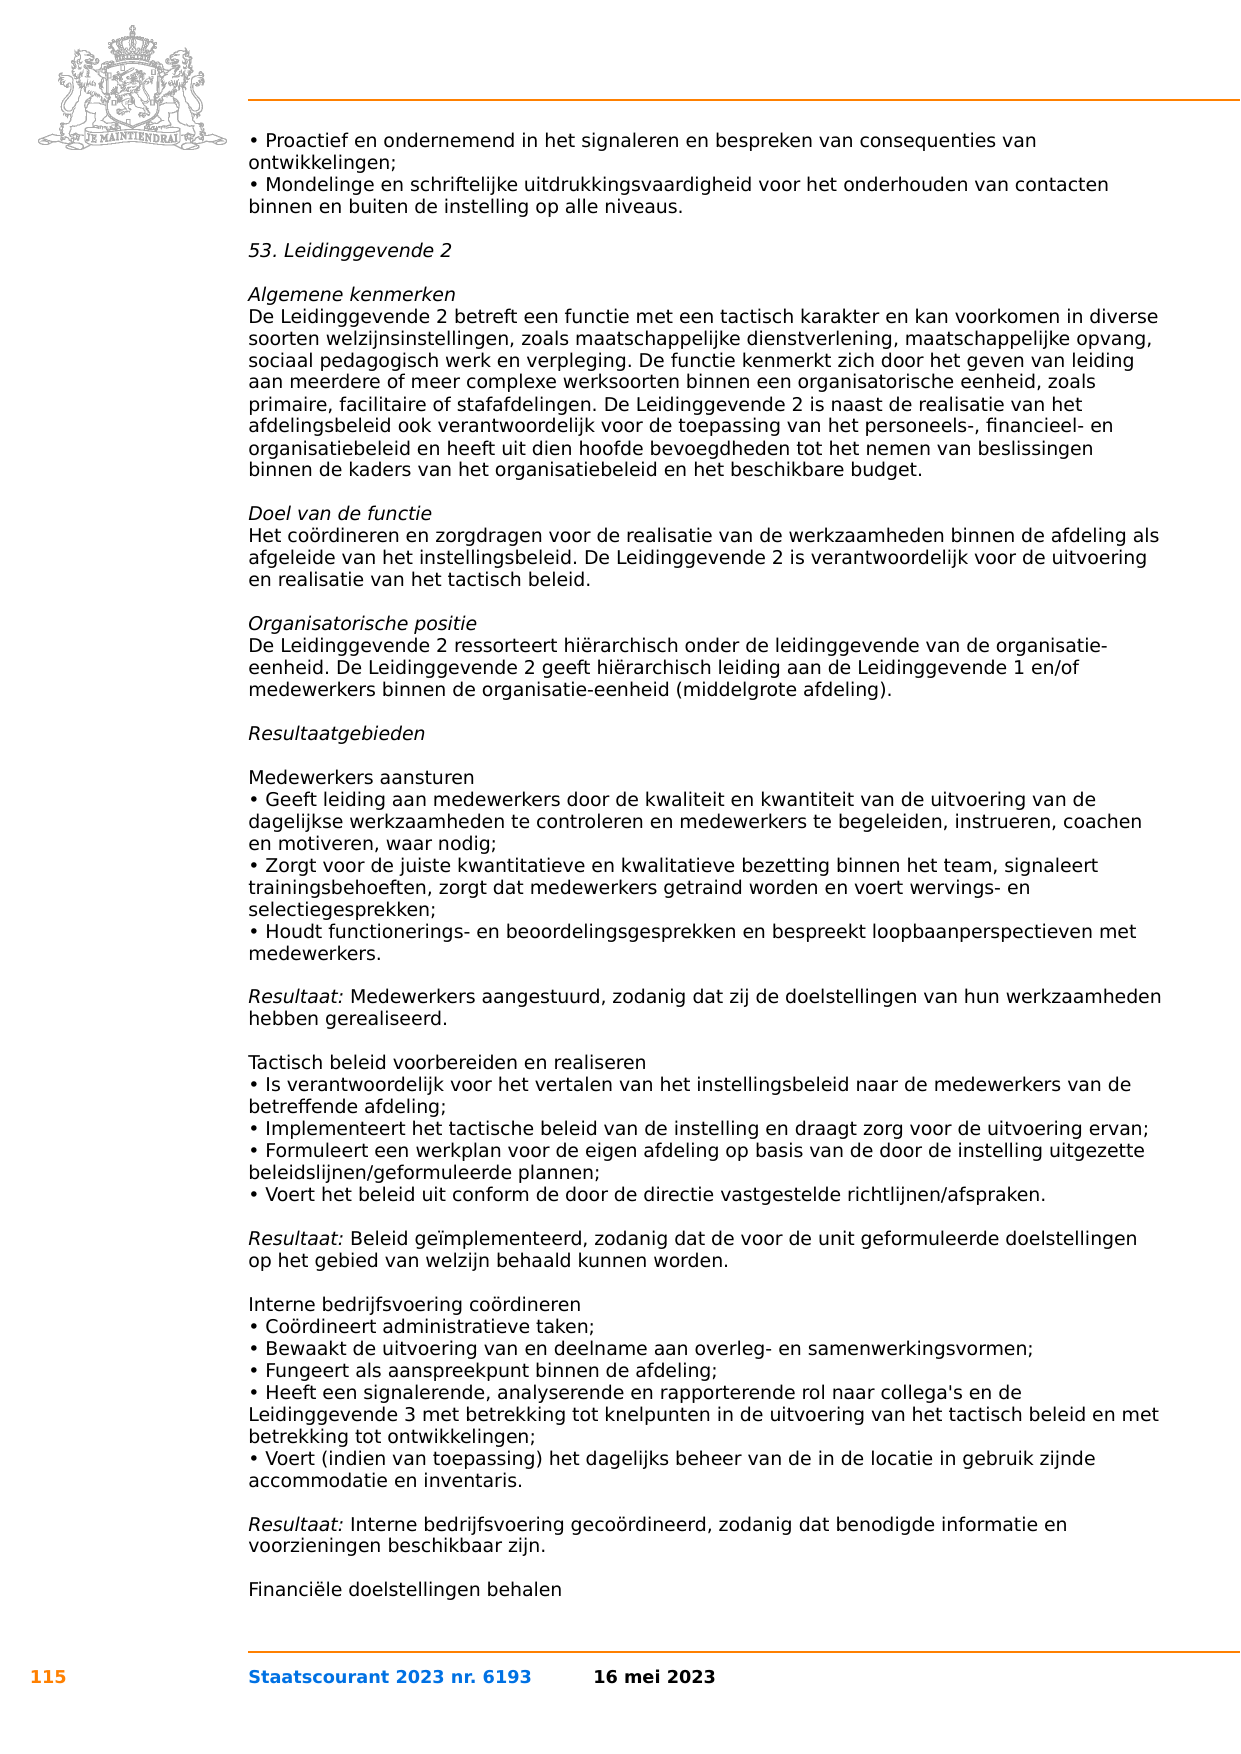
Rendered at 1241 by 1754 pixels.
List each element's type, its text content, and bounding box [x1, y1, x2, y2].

text • Heeft een signalerende, analyserende en rapporterende rol naar collega's en de Leidinggevende 3 met betrekking tot knelpunten in de uitvoering van het tactisch beleid en met betrekking tot ontwikkelingen; [248, 1382, 1163, 1448]
text Het coördineren en zorgdragen voor de realisatie van de werkzaamheden binnen de afdeling als afgeleide van het instellingsbeleid. De Leidinggevende 2 is verantwoordelijk voor de uitvoering en realisatie van het tactisch beleid. [248, 525, 1163, 591]
text • Fungeert als aanspreekpunt binnen de afdeling; [248, 1360, 1163, 1382]
picture [38, 25, 227, 150]
text Algemene kenmerken [248, 283, 1163, 306]
text • Voert het beleid uit conform de door de directie vastgestelde richtlijnen/afspraken. [248, 1184, 1163, 1206]
text Doel van de functie [248, 503, 1163, 525]
text Organisatorische positie [248, 613, 1163, 635]
text • Bewaakt de uitvoering van en deelname aan overleg- en samenwerkingsvormen; [248, 1338, 1163, 1360]
subtitle 53. Leidinggevende 2 [248, 240, 1163, 262]
text De Leidinggevende 2 betreft een functie met een tactisch karakter en kan voorkomen in diverse soorten welzijnsinstellingen, zoals maatschappelijke dienstverlening, maatschappelijke opvang, sociaal pedagogisch werk en verpleging. De functie kenmerkt zich door het geven van leiding aan meerdere of meer complexe werksoorten binnen een organisatorische eenheid, zoals primaire, facilitaire of stafafdelingen. De Leidinggevende 2 is naast de realisatie van het afdelingsbeleid ook verantwoordelijk voor de toepassing van het personeels-, financieel- en organisatiebeleid en heeft uit dien hoofde bevoegdheden tot het nemen van beslissingen binnen de kaders van het organisatiebeleid en het beschikbare budget. [248, 306, 1163, 481]
text • Is verantwoordelijk voor het vertalen van het instellingsbeleid naar de medewerkers van de betreffende afdeling; [248, 1074, 1163, 1118]
text Resultaat: Medewerkers aangestuurd, zodanig dat zij de doelstellingen van hun werkzaamheden hebben gerealiseerd. [248, 986, 1163, 1030]
text Interne bedrijfsvoering coördineren [248, 1294, 1163, 1316]
text Resultaat: Interne bedrijfsvoering gecoördineerd, zodanig dat benodigde informatie en voorzieningen beschikbaar zijn. [248, 1513, 1163, 1557]
text • Implementeert het tactische beleid van de instelling en draagt zorg voor de uitvoering ervan; [248, 1118, 1163, 1140]
text • Geeft leiding aan medewerkers door de kwaliteit en kwantiteit van de uitvoering van de dagelijkse werkzaamheden te controleren en medewerkers te begeleiden, instrueren, coachen en motiveren, waar nodig; [248, 789, 1163, 854]
text Resultaat: Beleid geïmplementeerd, zodanig dat de voor de unit geformuleerde doelstellingen op het gebied van welzijn behaald kunnen worden. [248, 1228, 1163, 1272]
text • Voert (indien van toepassing) het dagelijks beheer van de in de locatie in gebruik zijnde accommodatie en inventaris. [248, 1448, 1163, 1492]
text • Houdt functionerings- en beoordelingsgesprekken en bespreekt loopbaanperspectieven met medewerkers. [248, 921, 1163, 964]
text • Coördineert administratieve taken; [248, 1316, 1163, 1338]
text Resultaatgebieden [248, 723, 1163, 745]
text Medewerkers aansturen [248, 767, 1163, 789]
text • Zorgt voor de juiste kwantitatieve en kwalitatieve bezetting binnen het team, signaleert trainingsbehoeften, zorgt dat medewerkers getraind worden en voert wervings- en selectiegesprekken; [248, 854, 1163, 921]
text • Proactief en ondernemend in het signaleren en bespreken van consequenties van ontwikkelingen; [248, 130, 1163, 174]
text • Mondelinge en schriftelijke uitdrukkingsvaardigheid voor het onderhouden van contacten binnen en buiten de instelling op alle niveaus. [248, 174, 1163, 218]
text • Formuleert een werkplan voor de eigen afdeling op basis van de door de instelling uitgezette beleidslijnen/geformuleerde plannen; [248, 1140, 1163, 1184]
text Financiële doelstellingen behalen [248, 1579, 1163, 1601]
text Tactisch beleid voorbereiden en realiseren [248, 1052, 1163, 1074]
text De Leidinggevende 2 ressorteert hiërarchisch onder de leidinggevende van de organisatie- eenheid. De Leidinggevende 2 geeft hiërarchisch leiding aan de Leidinggevende 1 en/of medewerkers binnen de organisatie-eenheid (middelgrote afdeling). [248, 635, 1163, 701]
